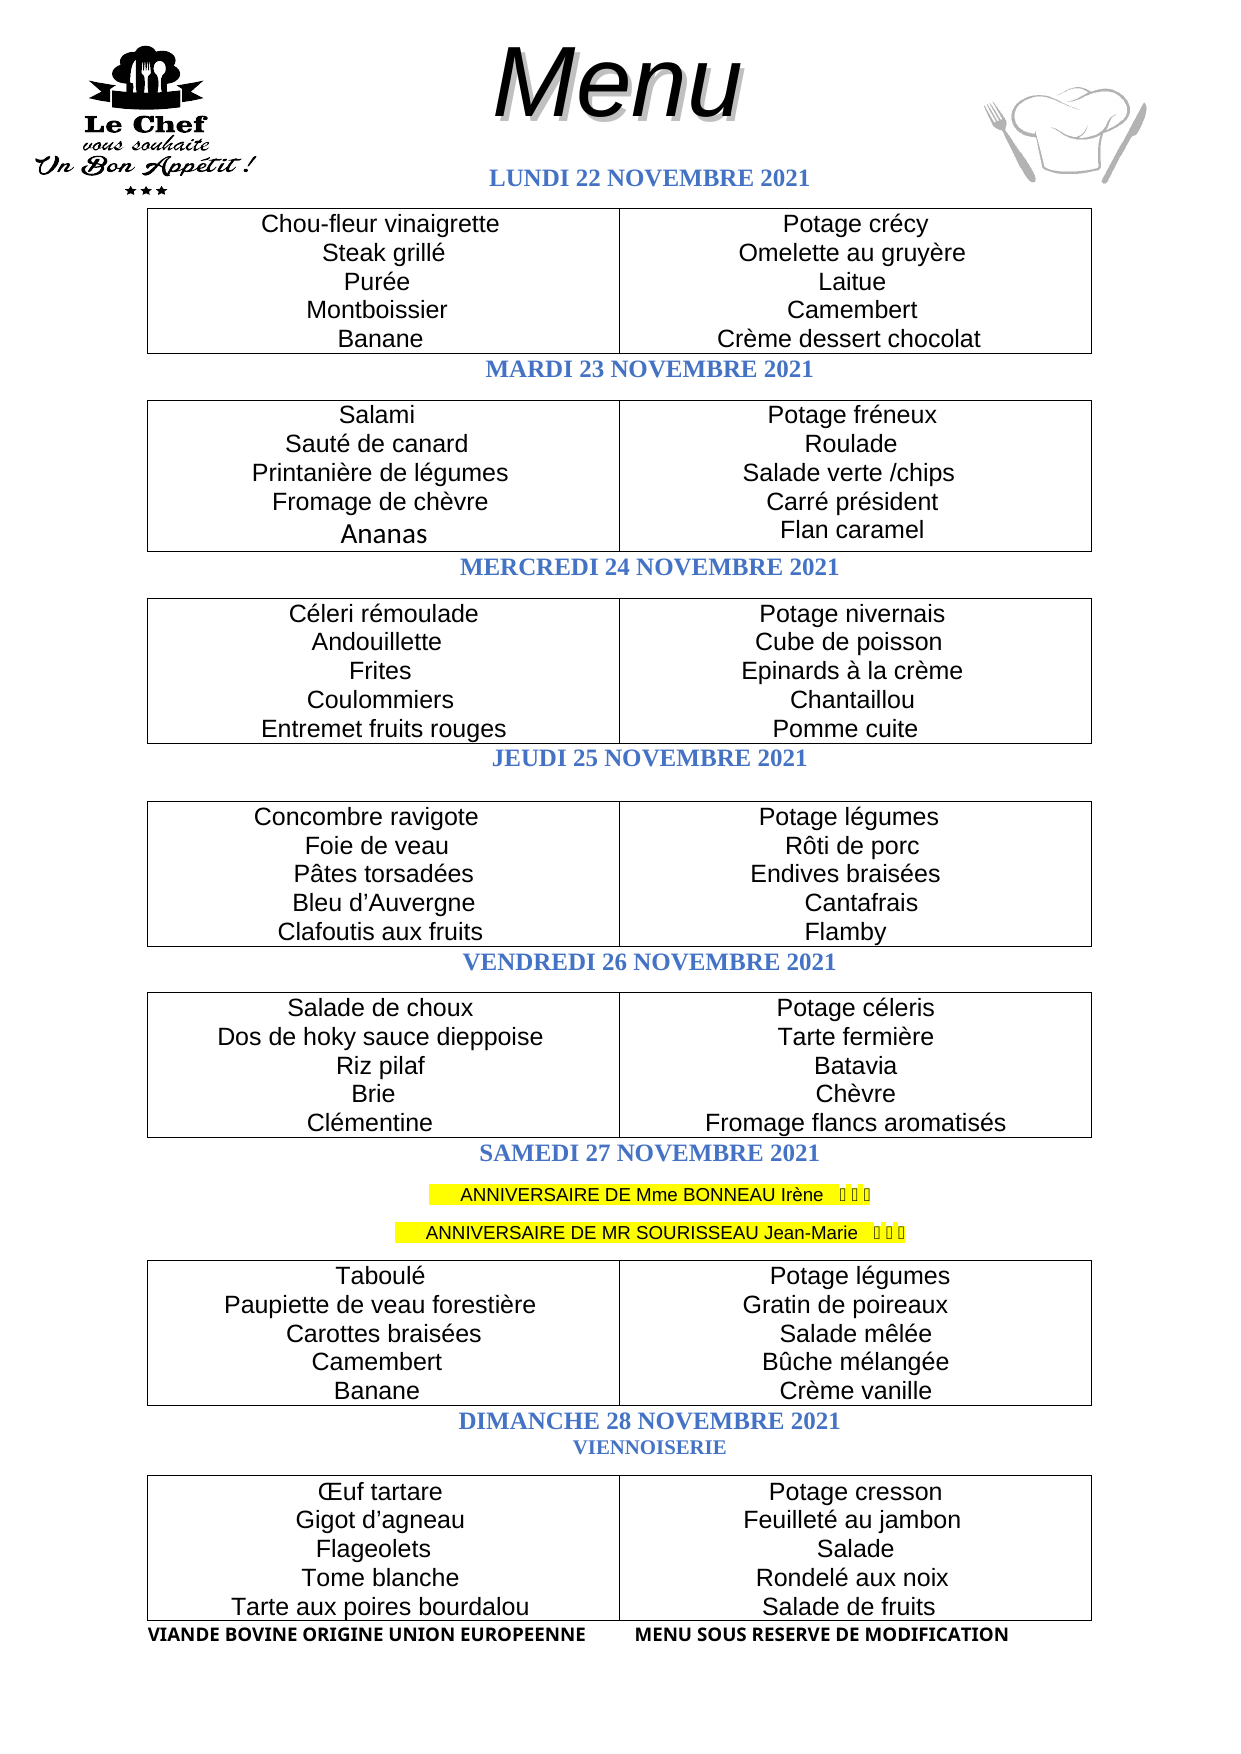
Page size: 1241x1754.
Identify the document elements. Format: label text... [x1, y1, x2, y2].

text ANNIVERSAIRE DE MR SOURISSEAU Jean-Marie    [148, 1222, 1152, 1243]
table_header Potage légumes Rôti de porc Endives braisées Cantafrais Flamby [620, 802, 1091, 946]
text MARDI 23 NOVEMBRE 2021 [148, 354, 1152, 383]
text MERCREDI 24 NOVEMBRE 2021 [148, 552, 1152, 581]
table_header Chou-fleur vinaigrette Steak grillé Purée Montboissier Banane [148, 209, 619, 353]
text VIENNOISERIE [148, 1435, 1152, 1459]
table_header Potage nivernais Cube de poisson Epinards à la crème Chantaillou Pomme cuite [620, 599, 1091, 742]
table_header Taboulé Paupiette de veau forestière Carottes braisées Camembert Banane [148, 1261, 619, 1405]
text ANNIVERSAIRE DE Mme BONNEAU Irène    [148, 1183, 1152, 1205]
table_header Œuf tartare Gigot d’agneau Flageolets Tome blanche Tarte aux poires bourdalou [148, 1476, 619, 1620]
table_header Potage fréneux Roulade Salade verte /chips Carré président Flan caramel [620, 401, 1091, 551]
text SAMEDI 27 NOVEMBRE 2021 [148, 1138, 1152, 1167]
table_header Potage céleris Tarte fermière Batavia Chèvre Fromage flancs aromatisés [620, 993, 1091, 1137]
table_header Potage cresson Feuilleté au jambon Salade Rondelé aux noix Salade de fruits [620, 1476, 1091, 1620]
text LUNDI 22 NOVEMBRE 2021 [148, 163, 919, 192]
table_header Salade de choux Dos de hoky sauce dieppoise Riz pilaf Brie Clémentine [148, 993, 619, 1137]
table_header Céleri rémoulade Andouillette Frites Coulommiers Entremet fruits rouges [148, 599, 619, 742]
text VIANDE BOVINE ORIGINE UNION EUROPEENNE MENU SOUS RESERVE DE MODIFICATION [148, 1621, 1152, 1647]
text VENDREDI 26 NOVEMBRE 2021 [148, 947, 1152, 976]
text Menu [337, 23, 908, 124]
table_header Potage légumes Gratin de poireaux Salade mêlée Bûche mélangée Crème vanille [620, 1261, 1091, 1405]
table_header Salami Sauté de canard Printanière de légumes Fromage de chèvre Ananas [148, 401, 619, 551]
table_header Concombre ravigote Foie de veau Pâtes torsadées Bleu d’Auvergne Clafoutis aux fruits [148, 802, 619, 946]
text DIMANCHE 28 NOVEMBRE 2021 [148, 1406, 1152, 1435]
table_header Potage crécy Omelette au gruyère Laitue Camembert Crème dessert chocolat [620, 209, 1091, 353]
text JEUDI 25 NOVEMBRE 2021 [148, 743, 1152, 772]
